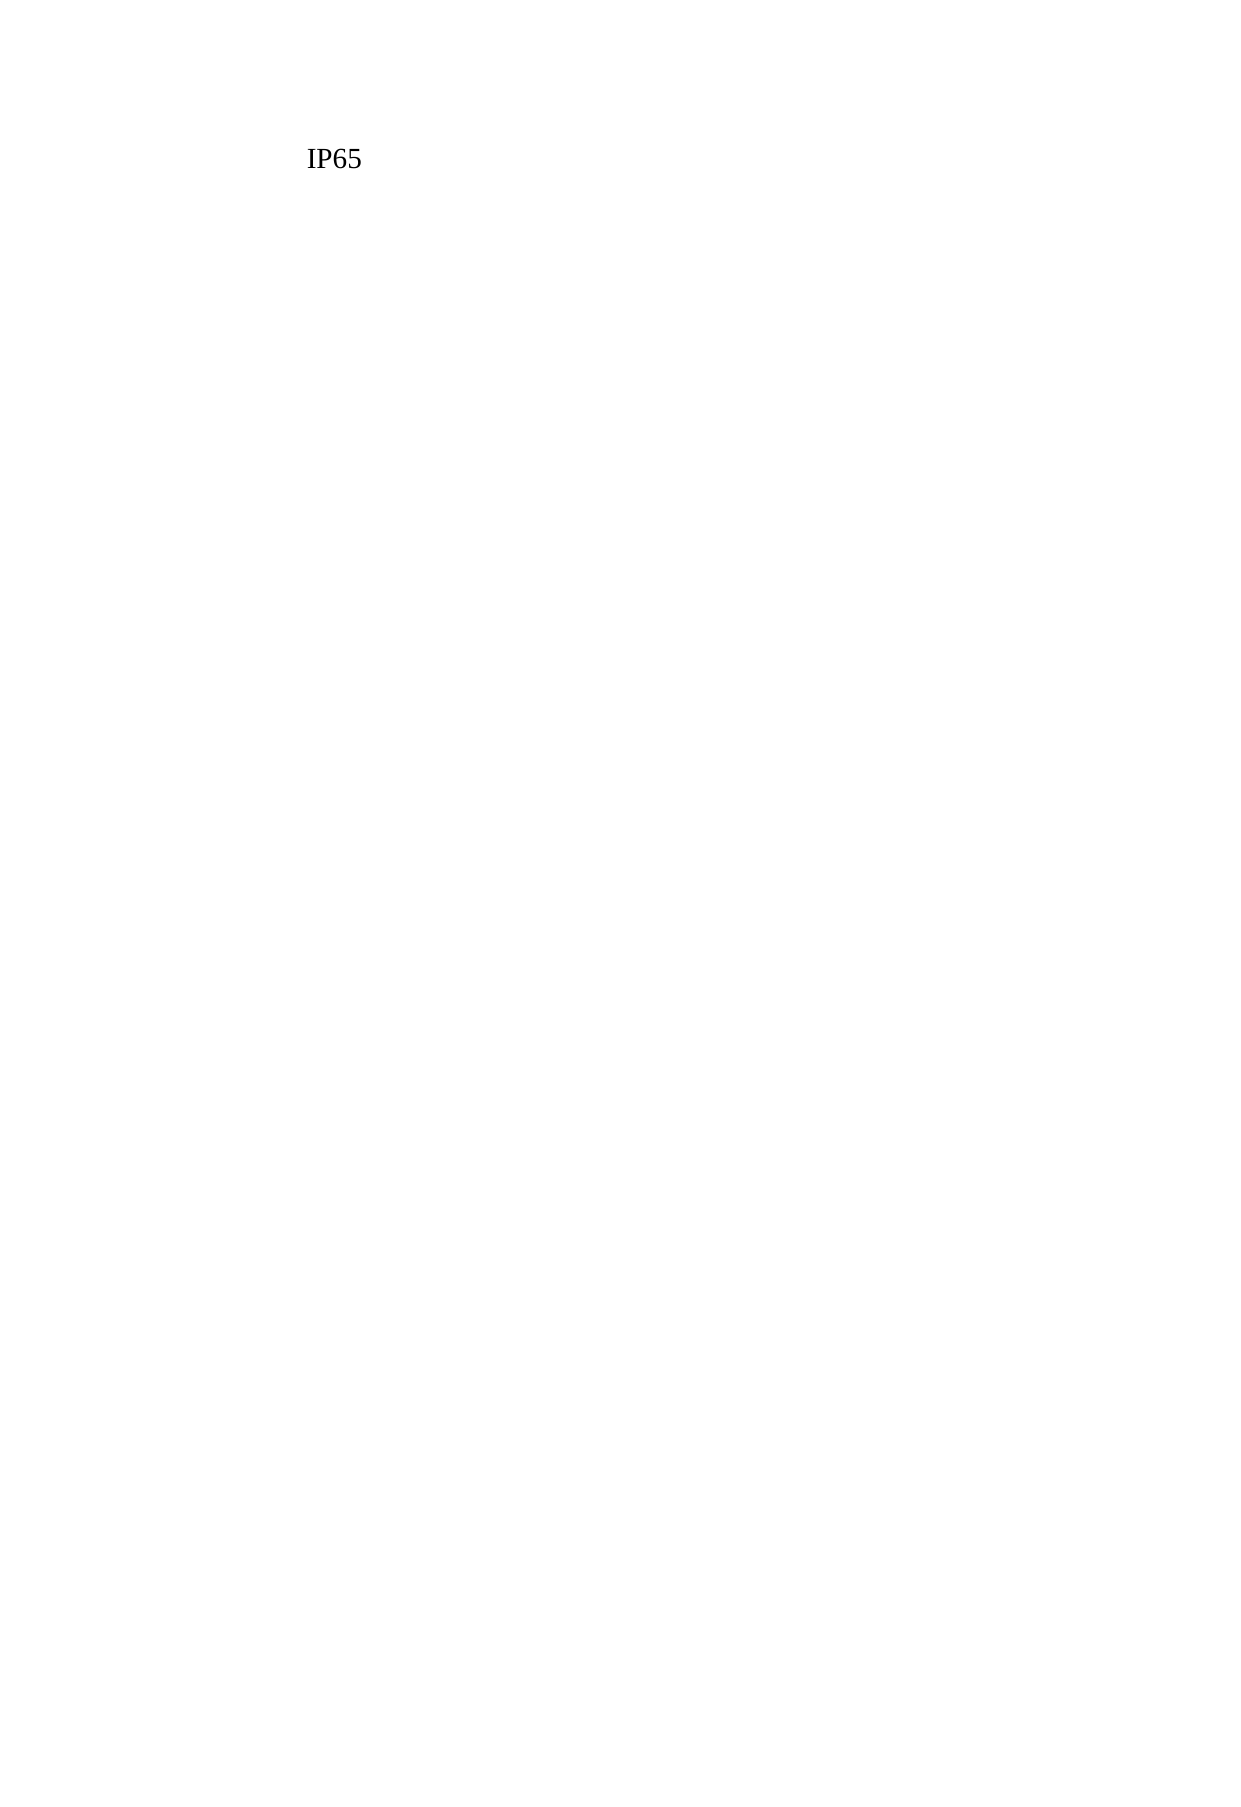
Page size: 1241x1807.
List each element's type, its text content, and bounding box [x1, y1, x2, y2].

text IP65 [307, 141, 651, 175]
